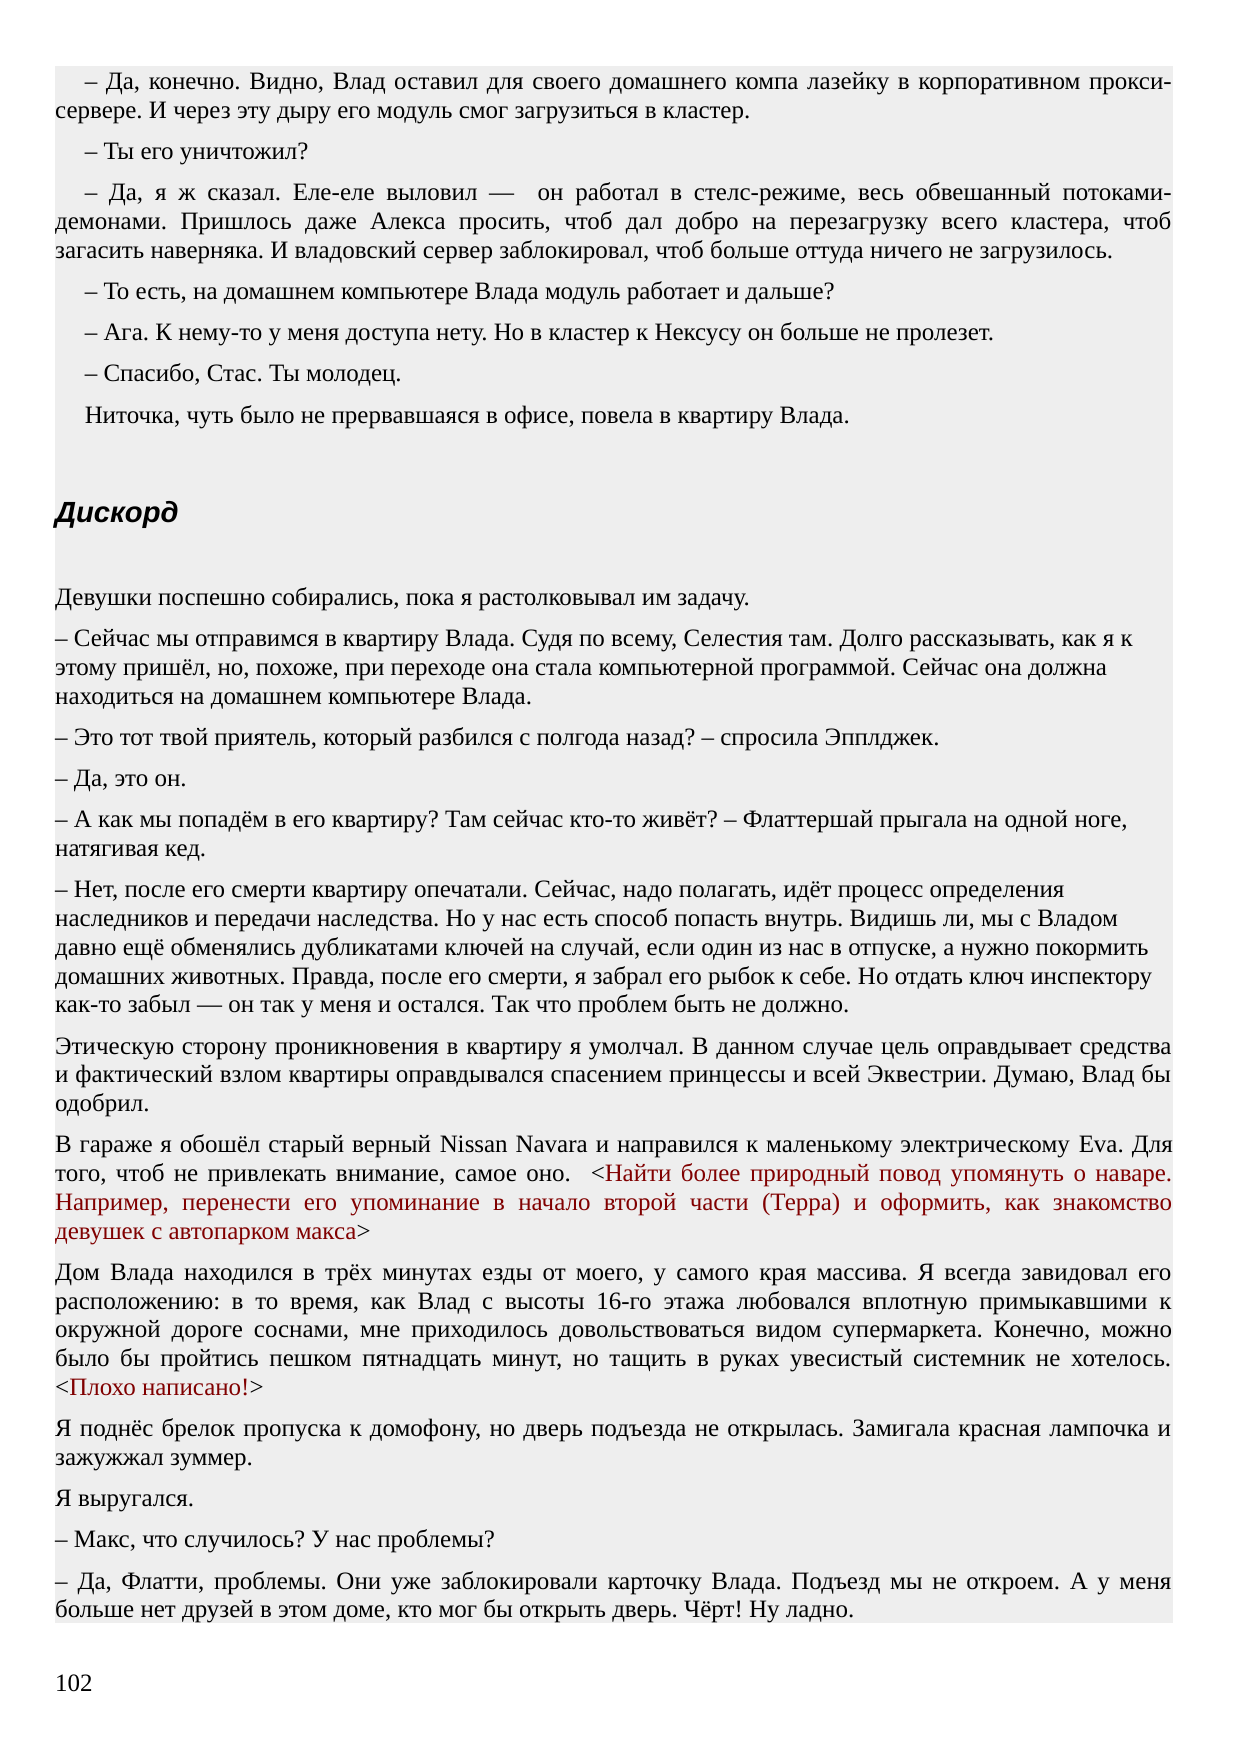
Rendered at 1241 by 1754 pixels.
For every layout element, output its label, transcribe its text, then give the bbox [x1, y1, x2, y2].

text – Это тот твой приятель, который разбился с полгода назад? – спросила Эпплджек. [55, 722, 1173, 751]
text – Да, конечно. Видно, Влад оставил для своего домашнего компа лазейку в корпоративном прокси-сервере. И через эту дыру его модуль смог загрузиться в кластер. [55, 66, 1173, 123]
text Девушки поспешно собирались, пока я растолковывал им задачу. [55, 582, 1173, 611]
text Я выругался. [55, 1483, 1173, 1512]
text Я поднёс брелок пропуска к домофону, но дверь подъезда не открылась. Замигала красная лампочка и зажужжал зуммер. [55, 1413, 1173, 1471]
text – А как мы попадём в его квартиру? Там сейчас кто-то живёт? – Флаттершай прыгала на одной ноге, натягивая кед. [55, 804, 1173, 862]
text – Спасибо, Стас. Ты молодец. [55, 358, 1173, 387]
text – Ага. К нему-то у меня доступа нету. Но в кластер к Нексусу он больше не пролезет. [55, 317, 1173, 346]
text – Ты его уничтожил? [55, 136, 1173, 165]
text Этическую сторону проникновения в квартиру я умолчал. В данном случае цель оправдывает средства и фактический взлом квартиры оправдывался спасением принцессы и всей Эквестрии. Думаю, Влад бы одобрил. [55, 1031, 1173, 1117]
text – Да, я ж сказал. Еле-еле выловил — он работал в стелс-режиме, весь обвешанный потоками-демонами. Пришлось даже Алекса просить, чтоб дал добро на перезагрузку всего кластера, чтоб загасить наверняка. И владовский сервер заблокировал, чтоб больше оттуда ничего не загрузилось. [55, 177, 1173, 263]
text Ниточка, чуть было не прервавшаяся в офисе, повела в квартиру Влада. [55, 400, 1173, 428]
text – Да, это он. [55, 763, 1173, 792]
text Дом Влада находился в трёх минутах езды от моего, у самого края массива. Я всегда завидовал его расположению: в то время, как Влад с высоты 16-го этажа любовался вплотную примыкавшими к окружной дороге соснами, мне приходилось довольствоваться видом супермаркета. Конечно, можно было бы пройтись пешком пятнадцать минут, но тащить в руках увесистый системник не хотелось. <Плохо написано!> [55, 1257, 1173, 1401]
text – Сейчас мы отправимся в квартиру Влада. Судя по всему, Селестия там. Долго рассказывать, как я к этому пришёл, но, похоже, при переходе она стала компьютерной программой. Сейчас она должна находиться на домашнем компьютере Влада. [55, 623, 1173, 709]
text В гараже я обошёл старый верный Nissan Navara и направился к маленькому электрическому Eva. Для того, чтоб не привлекать внимание, самое оно. <Найти более природный повод упомянуть о наваре. Например, перенести его упоминание в начало второй части (Терра) и оформить, как знакомство девушек с автопарком макса> [55, 1129, 1173, 1244]
text – То есть, на домашнем компьютере Влада модуль работает и дальше? [55, 276, 1173, 305]
subtitle Дискорд [55, 495, 1173, 528]
text – Да, Флатти, проблемы. Они уже заблокировали карточку Влада. Подъезд мы не откроем. А у меня больше нет друзей в этом доме, кто мог бы открыть дверь. Чёрт! Ну ладно. [55, 1566, 1173, 1623]
text – Нет, после его смерти квартиру опечатали. Сейчас, надо полагать, идёт процесс определения наследников и передачи наследства. Но у нас есть способ попасть внутрь. Видишь ли, мы с Владом давно ещё обменялись дубликатами ключей на случай, если один из нас в отпуске, а нужно покормить домашних животных. Правда, после его смерти, я забрал его рыбок к себе. Но отдать ключ инспектору как-то забыл — он так у меня и остался. Так что проблем быть не должно. [55, 874, 1173, 1018]
text – Макс, что случилось? У нас проблемы? [55, 1524, 1173, 1553]
